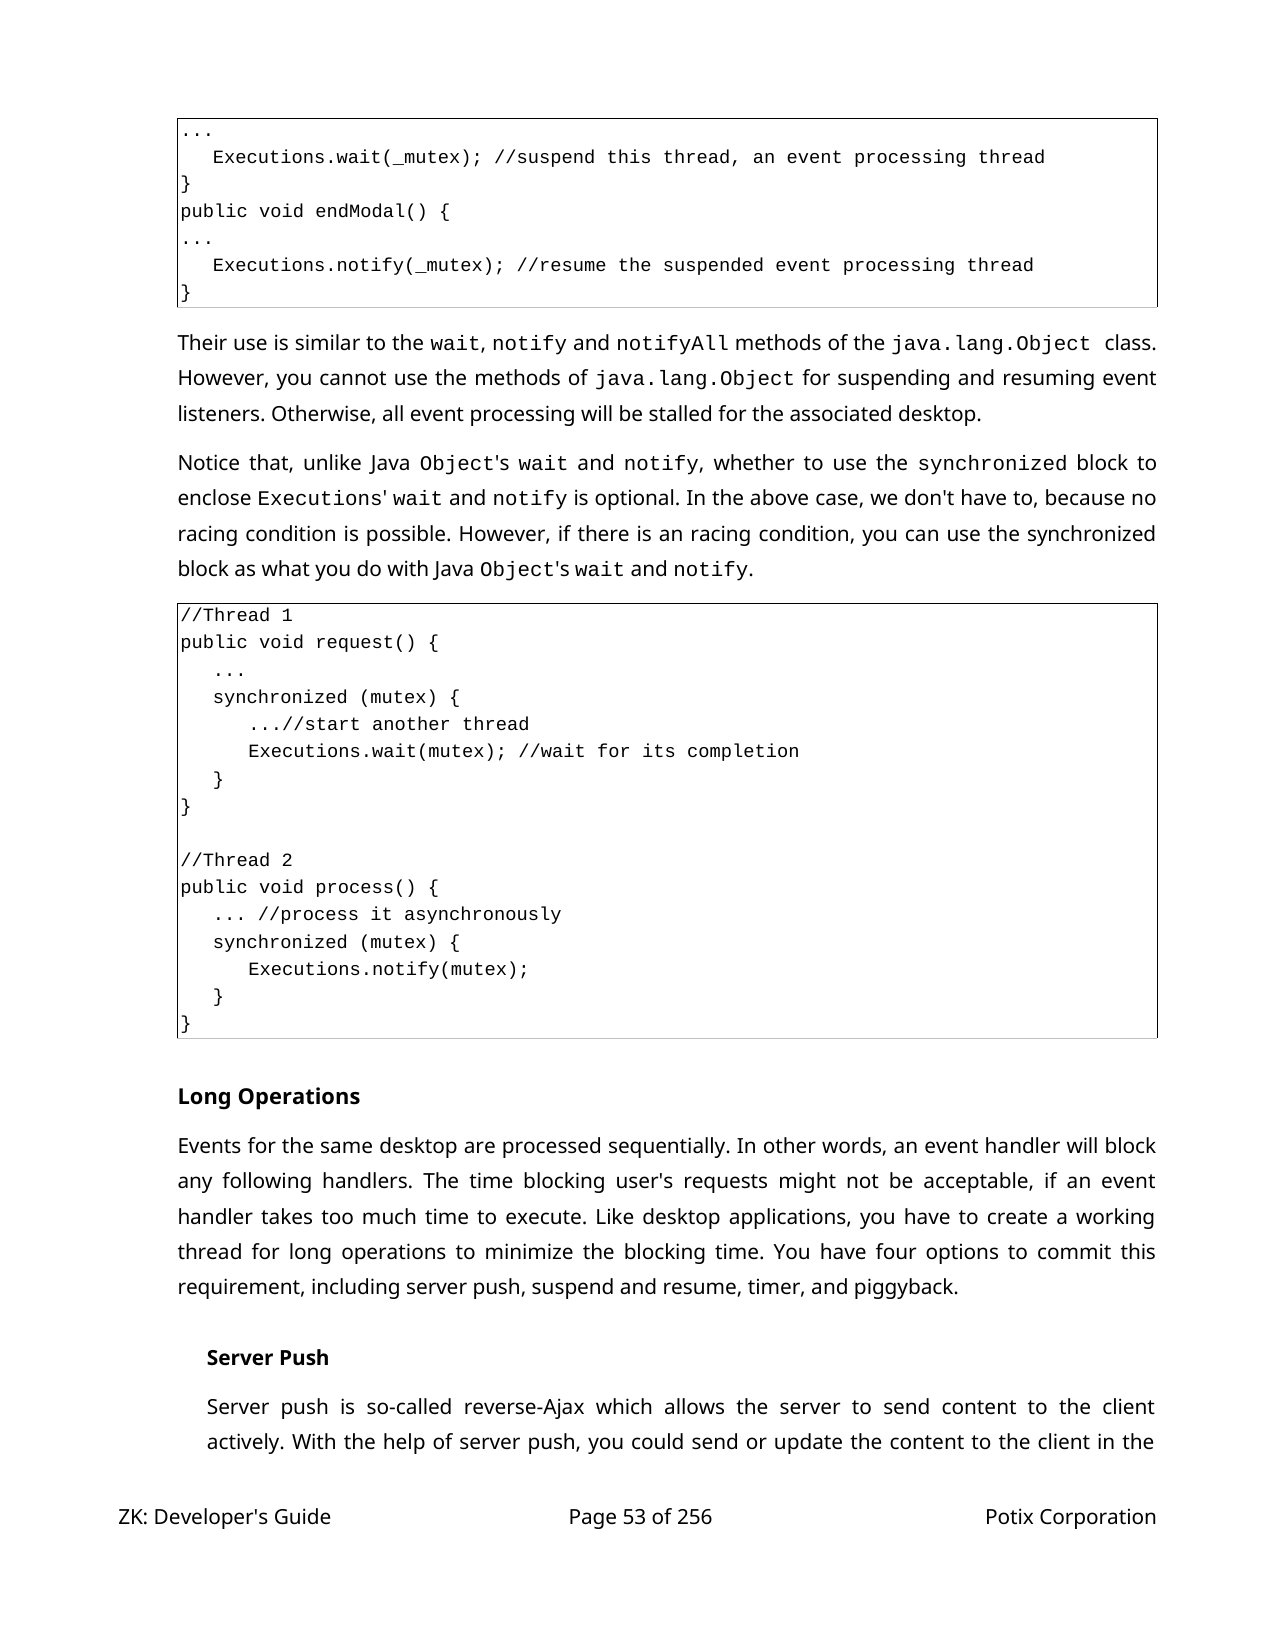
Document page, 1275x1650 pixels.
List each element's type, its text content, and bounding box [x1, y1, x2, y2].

text ... //process it asynchronously [178, 902, 1157, 927]
text public void endModal() { [178, 198, 1157, 223]
text ... [178, 658, 1157, 682]
text Executions.notify(mutex); [178, 957, 1157, 981]
text ...//start another thread [178, 712, 1157, 736]
subtitle Long Operations [177, 1081, 1157, 1111]
text Server push is so-called reverse-Ajax which allows the server to send content to the client actively. With the help of server push, you could send or update the content to the client in the [207, 1392, 1157, 1455]
text ... [178, 226, 1157, 250]
text ... Executions.wait(_mutex); //suspend this thread, an event processing thread } [178, 119, 1157, 196]
text Their use is similar to the wait, notify and notifyAll methods of the java.lang.Object class. However, you cannot use the methods of java.lang.Object for suspending and resuming event listeners. Otherwise, all event processing will be stalled for the associated desktop. [177, 328, 1157, 427]
text synchronized (mutex) { [178, 929, 1157, 954]
text Events for the same desktop are processed sequentially. In other words, an event handler will block any following handlers. The time blocking user's requests might not be acceptable, if an event handler takes too much time to execute. Like desktop applications, you have to create a working thread for long operations to minimize the blocking time. You have four options to commit this requirement, including server push, suspend and resume, timer, and piggyback. [177, 1131, 1157, 1301]
text synchronized (mutex) { [178, 685, 1157, 709]
text Executions.wait(mutex); //wait for its completion [178, 739, 1157, 763]
subtitle Server Push [207, 1343, 1157, 1371]
text public void process() { [178, 875, 1157, 899]
text } [178, 1011, 1157, 1038]
text } [178, 280, 1157, 307]
text //Thread 2 [178, 848, 1157, 872]
text } [178, 984, 1157, 1008]
text Notice that, unlike Java Object's wait and notify, whether to use the synchronized block to enclose Executions' wait and notify is optional. In the above case, we don't have to, because no racing condition is possible. However, if there is an racing condition, you can use the synchronized block as what you do with Java Object's wait and notify. [177, 448, 1157, 583]
text //Thread 1 [178, 604, 1157, 627]
text Executions.notify(_mutex); //resume the suspended event processing thread [178, 253, 1157, 277]
text public void request() { [178, 630, 1157, 655]
text } [178, 793, 1157, 818]
text } [178, 766, 1157, 791]
